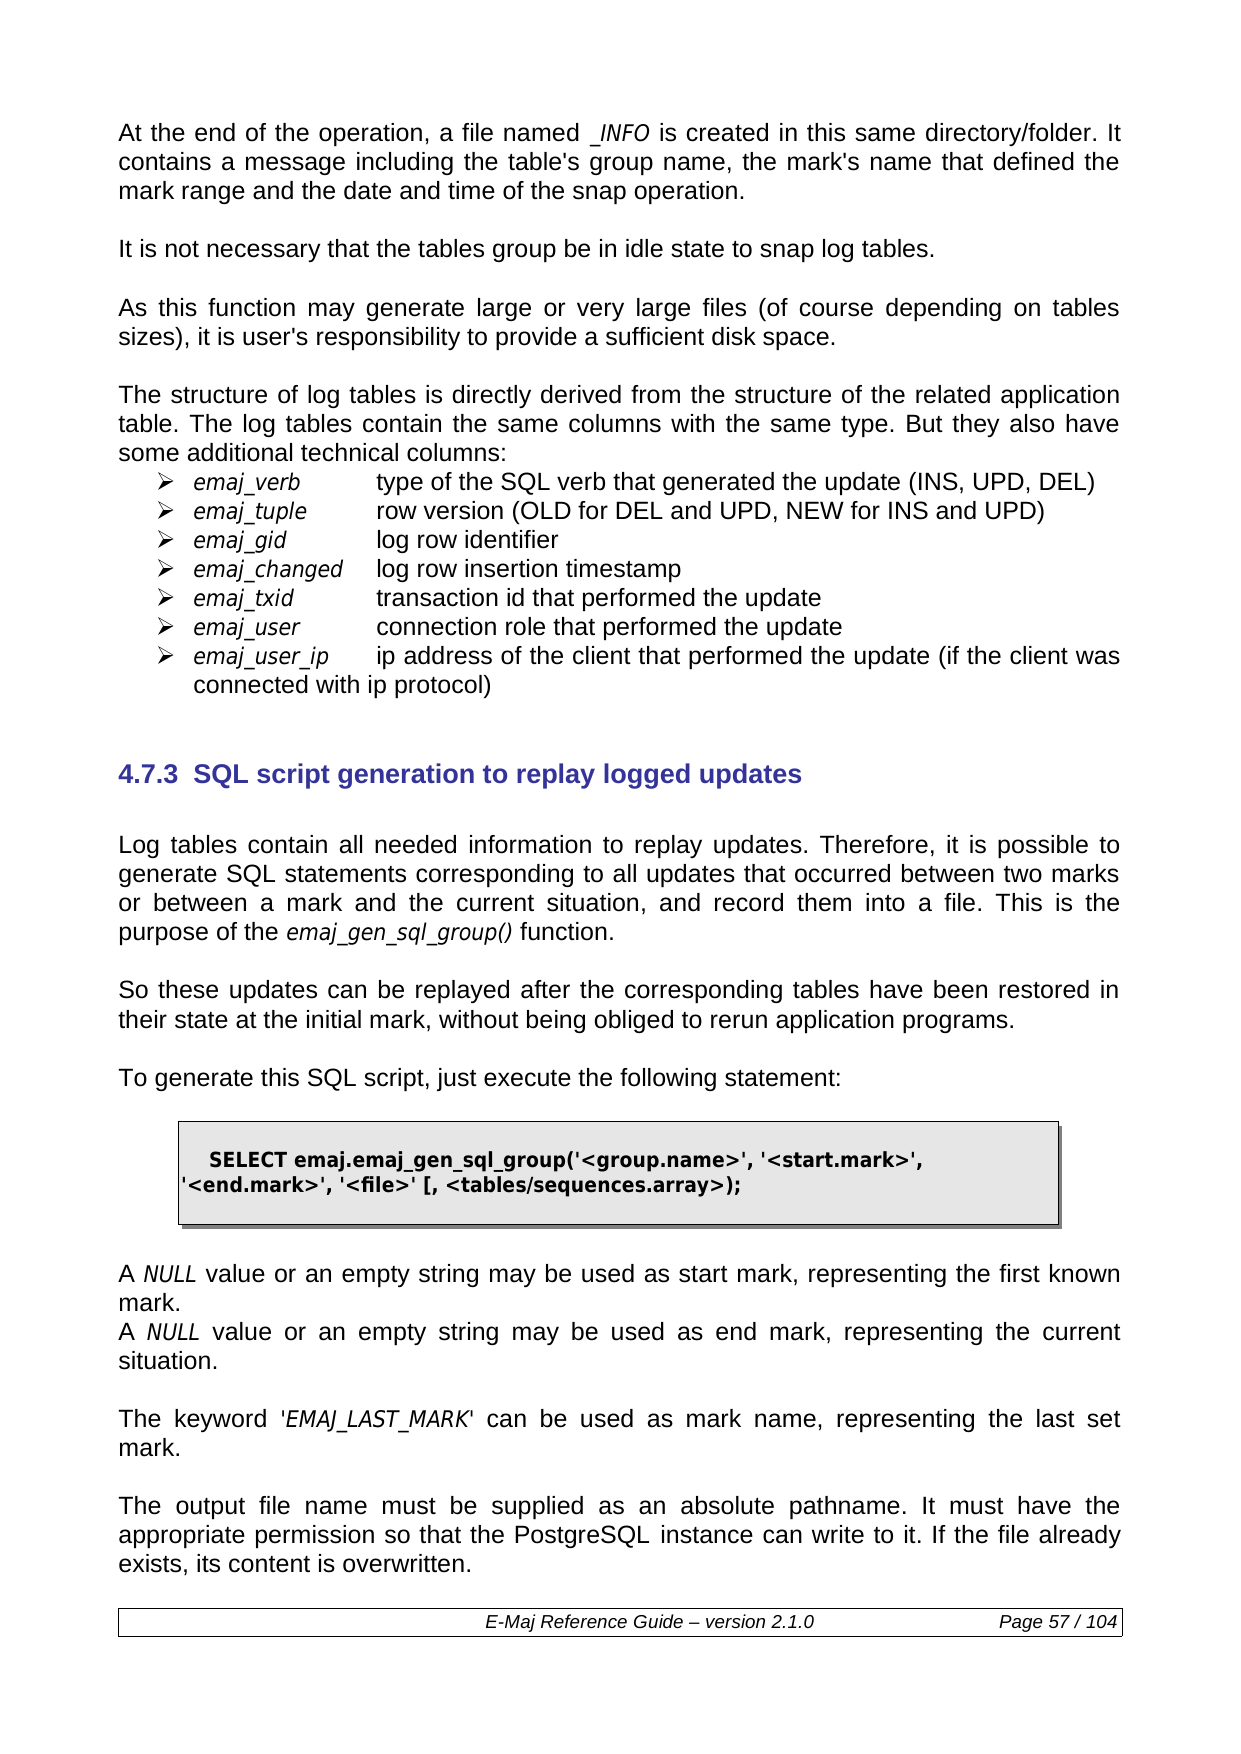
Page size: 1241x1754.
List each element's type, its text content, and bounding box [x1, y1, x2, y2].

text So these updates can be replayed after the corresponding tables have been restored in their state at the initial mark, without being obliged to rerun application programs. [118, 975, 1122, 1033]
list emaj_verb type of the SQL verb that generated the update (INS, UPD, DEL) [156, 467, 1122, 496]
text At the end of the operation, a file named _INFO is created in this same directory/folder. It contains a message including the table's group name, the mark's name that defined the mark range and the date and time of the snap operation. [118, 118, 1122, 205]
text It is not necessary that the tables group be in idle state to snap log tables. [118, 234, 1122, 263]
list emaj_user_ip ip address of the client that performed the update (if the client was connected with ip protocol) [156, 641, 1122, 699]
text The keyword 'EMAJ_LAST_MARK' can be used as mark name, representing the last set mark. [118, 1404, 1122, 1462]
text A NULL value or an empty string may be used as start mark, representing the first known mark. [118, 1258, 1122, 1317]
list emaj_changed log row insertion timestamp [156, 554, 1122, 583]
text A NULL value or an empty string may be used as end mark, representing the current situation. [118, 1317, 1122, 1375]
text The structure of log tables is directly derived from the structure of the related application table. The log tables contain the same columns with the same type. But they also have some additional technical columns: [118, 380, 1122, 467]
list emaj_tuple row version (OLD for DEL and UPD, NEW for INS and UPD) [156, 496, 1122, 525]
text SELECT emaj.emaj_gen_sql_group('<group.name>', '<start.mark>', '<end.mark>', '<file>' [, <tables/sequences.array>); [179, 1145, 1058, 1194]
text The output file name must be supplied as an absolute pathname. It must have the appropriate permission so that the PostgreSQL instance can write to it. If the file already exists, its content is overwritten. [118, 1491, 1122, 1578]
subtitle SQL script generation to replay logged updates [118, 757, 1122, 788]
text To generate this SQL script, just execute the following statement: [118, 1063, 1122, 1092]
list emaj_txid transaction id that performed the update [156, 583, 1122, 612]
text As this function may generate large or very large files (of course depending on tables sizes), it is user's responsibility to provide a sufficient disk space. [118, 292, 1122, 351]
list emaj_gid log row identifier [156, 525, 1122, 554]
text Log tables contain all needed information to replay updates. Therefore, it is possible to generate SQL statements corresponding to all updates that occurred between two marks or between a mark and the current situation, and record them into a file. This is the purpose of the emaj_gen_sql_group() function. [118, 830, 1122, 946]
list emaj_user connection role that performed the update [156, 612, 1122, 641]
